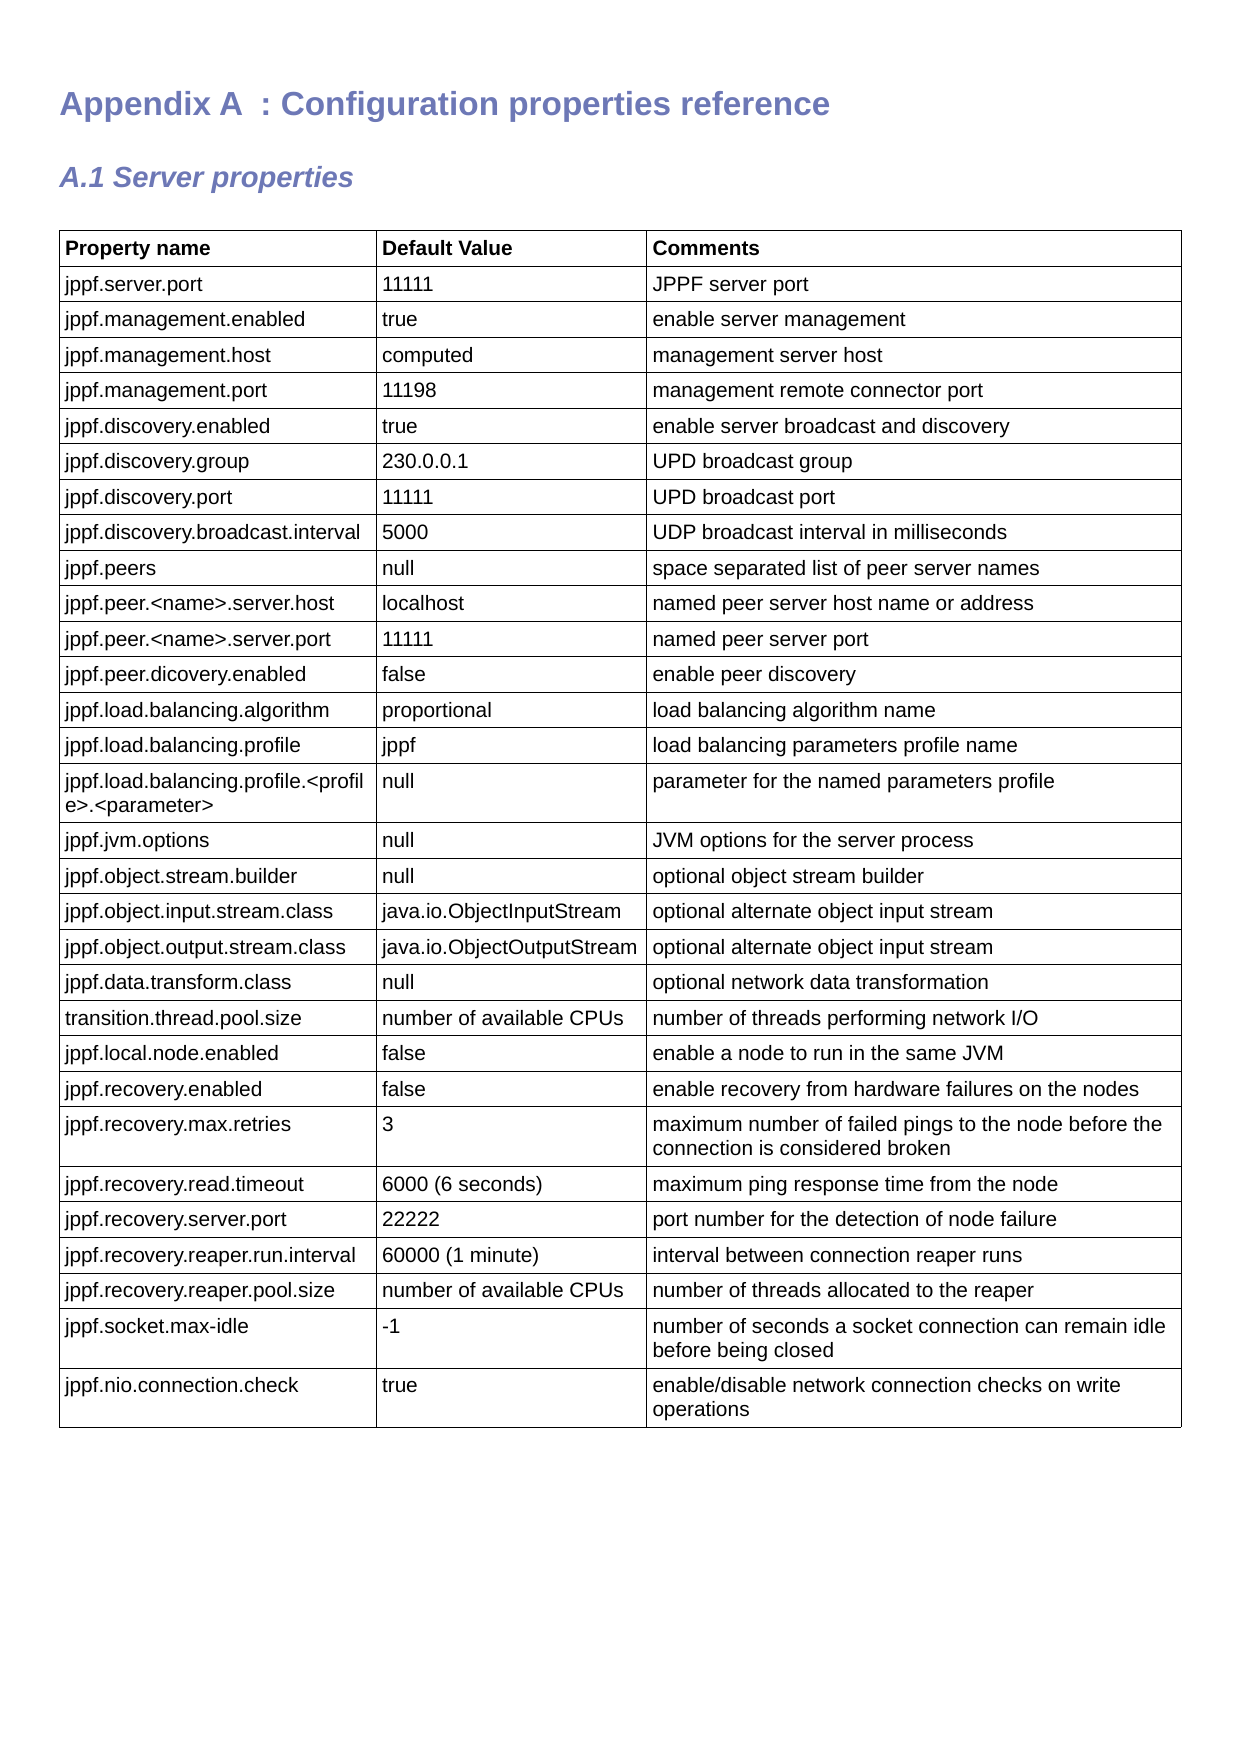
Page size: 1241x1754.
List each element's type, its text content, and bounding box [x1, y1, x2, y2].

table_cell java.io.ObjectOutputStream [377, 930, 646, 964]
table_cell optional object stream builder [647, 859, 1181, 893]
table_cell null [377, 823, 646, 858]
table_cell jppf.peer.<name>.server.host [60, 586, 376, 621]
table_cell 60000 (1 minute) [377, 1238, 646, 1272]
table_cell 11198 [377, 373, 646, 408]
table_cell jppf.peers [60, 551, 376, 585]
table_cell proportional [377, 693, 646, 727]
table_cell jppf.socket.max-idle [60, 1309, 376, 1367]
table_cell null [377, 859, 646, 893]
table_cell jppf.peer.dicovery.enabled [60, 657, 376, 692]
table_cell jppf.recovery.max.retries [60, 1107, 376, 1166]
table_cell jppf.discovery.port [60, 480, 376, 514]
table_cell UDP broadcast interval in milliseconds [647, 515, 1181, 550]
table_header Default Value [377, 231, 646, 266]
table_cell JVM options for the server process [647, 823, 1181, 858]
table_cell UPD broadcast group [647, 444, 1181, 479]
table_cell jppf.server.port [60, 267, 376, 301]
table_cell jppf.management.enabled [60, 302, 376, 337]
table_cell jppf.management.host [60, 338, 376, 372]
subtitle Server properties [59, 160, 1181, 193]
table_cell interval between connection reaper runs [647, 1238, 1181, 1272]
table_cell java.io.ObjectInputStream [377, 894, 646, 929]
table_cell 22222 [377, 1202, 646, 1237]
table_cell parameter for the named parameters profile [647, 764, 1181, 822]
table_cell UPD broadcast port [647, 480, 1181, 514]
table_cell number of seconds a socket connection can remain idle before being closed [647, 1309, 1181, 1367]
table_cell JPPF server port [647, 267, 1181, 301]
table_cell jppf.object.output.stream.class [60, 930, 376, 964]
table_cell load balancing algorithm name [647, 693, 1181, 727]
table_cell false [377, 1036, 646, 1071]
table_cell jppf.recovery.read.timeout [60, 1167, 376, 1201]
table_cell optional alternate object input stream [647, 930, 1181, 964]
table_cell space separated list of peer server names [647, 551, 1181, 585]
table_cell null [377, 764, 646, 822]
table_cell jppf.discovery.group [60, 444, 376, 479]
table_cell optional alternate object input stream [647, 894, 1181, 929]
table_cell localhost [377, 586, 646, 621]
table_cell number of threads allocated to the reaper [647, 1274, 1181, 1308]
table_cell false [377, 1072, 646, 1106]
table_cell jppf.peer.<name>.server.port [60, 622, 376, 656]
table_cell optional network data transformation [647, 965, 1181, 1000]
table_cell 6000 (6 seconds) [377, 1167, 646, 1201]
table_cell named peer server host name or address [647, 586, 1181, 621]
table_cell 11111 [377, 267, 646, 301]
table_cell number of available CPUs [377, 1001, 646, 1035]
table_cell enable server broadcast and discovery [647, 409, 1181, 443]
table_cell jppf.object.input.stream.class [60, 894, 376, 929]
table_cell true [377, 409, 646, 443]
table_cell named peer server port [647, 622, 1181, 656]
table_cell enable server management [647, 302, 1181, 337]
table_header Comments [647, 231, 1181, 266]
table_cell maximum number of failed pings to the node before the connection is considered broken [647, 1107, 1181, 1166]
table_cell jppf.load.balancing.algorithm [60, 693, 376, 727]
table_cell enable/disable network connection checks on write operations [647, 1369, 1181, 1427]
table_cell 230.0.0.1 [377, 444, 646, 479]
table_cell number of available CPUs [377, 1274, 646, 1308]
table_cell jppf.recovery.reaper.pool.size [60, 1274, 376, 1308]
table_cell 5000 [377, 515, 646, 550]
table_cell port number for the detection of node failure [647, 1202, 1181, 1237]
table_cell -1 [377, 1309, 646, 1367]
table_cell jppf.management.port [60, 373, 376, 408]
table_cell number of threads performing network I/O [647, 1001, 1181, 1035]
table_cell management server host [647, 338, 1181, 372]
table_header Property name [60, 231, 376, 266]
table_cell jppf.recovery.server.port [60, 1202, 376, 1237]
table_cell true [377, 1369, 646, 1427]
table_cell jppf.load.balancing.profile [60, 728, 376, 763]
table_cell jppf.jvm.options [60, 823, 376, 858]
table_cell jppf.load.balancing.profile.<profile>.<parameter> [60, 764, 376, 822]
table_cell jppf.local.node.enabled [60, 1036, 376, 1071]
table_cell maximum ping response time from the node [647, 1167, 1181, 1201]
table_cell jppf.discovery.enabled [60, 409, 376, 443]
table_cell management remote connector port [647, 373, 1181, 408]
table_cell transition.thread.pool.size [60, 1001, 376, 1035]
table_cell load balancing parameters profile name [647, 728, 1181, 763]
table_cell 3 [377, 1107, 646, 1166]
table_cell enable a node to run in the same JVM [647, 1036, 1181, 1071]
table_cell null [377, 965, 646, 1000]
table_cell jppf.object.stream.builder [60, 859, 376, 893]
table_cell jppf.recovery.reaper.run.interval [60, 1238, 376, 1272]
table_cell enable recovery from hardware failures on the nodes [647, 1072, 1181, 1106]
table_cell false [377, 657, 646, 692]
table_cell jppf.discovery.broadcast.interval [60, 515, 376, 550]
table_cell jppf.nio.connection.check [60, 1369, 376, 1427]
table_cell 11111 [377, 480, 646, 514]
table_cell jppf.data.transform.class [60, 965, 376, 1000]
table_cell null [377, 551, 646, 585]
table_cell jppf.recovery.enabled [60, 1072, 376, 1106]
table_cell enable peer discovery [647, 657, 1181, 692]
table_cell 11111 [377, 622, 646, 656]
table_cell jppf [377, 728, 646, 763]
subtitle Configuration properties reference [59, 84, 1181, 122]
table_cell true [377, 302, 646, 337]
table_cell computed [377, 338, 646, 372]
